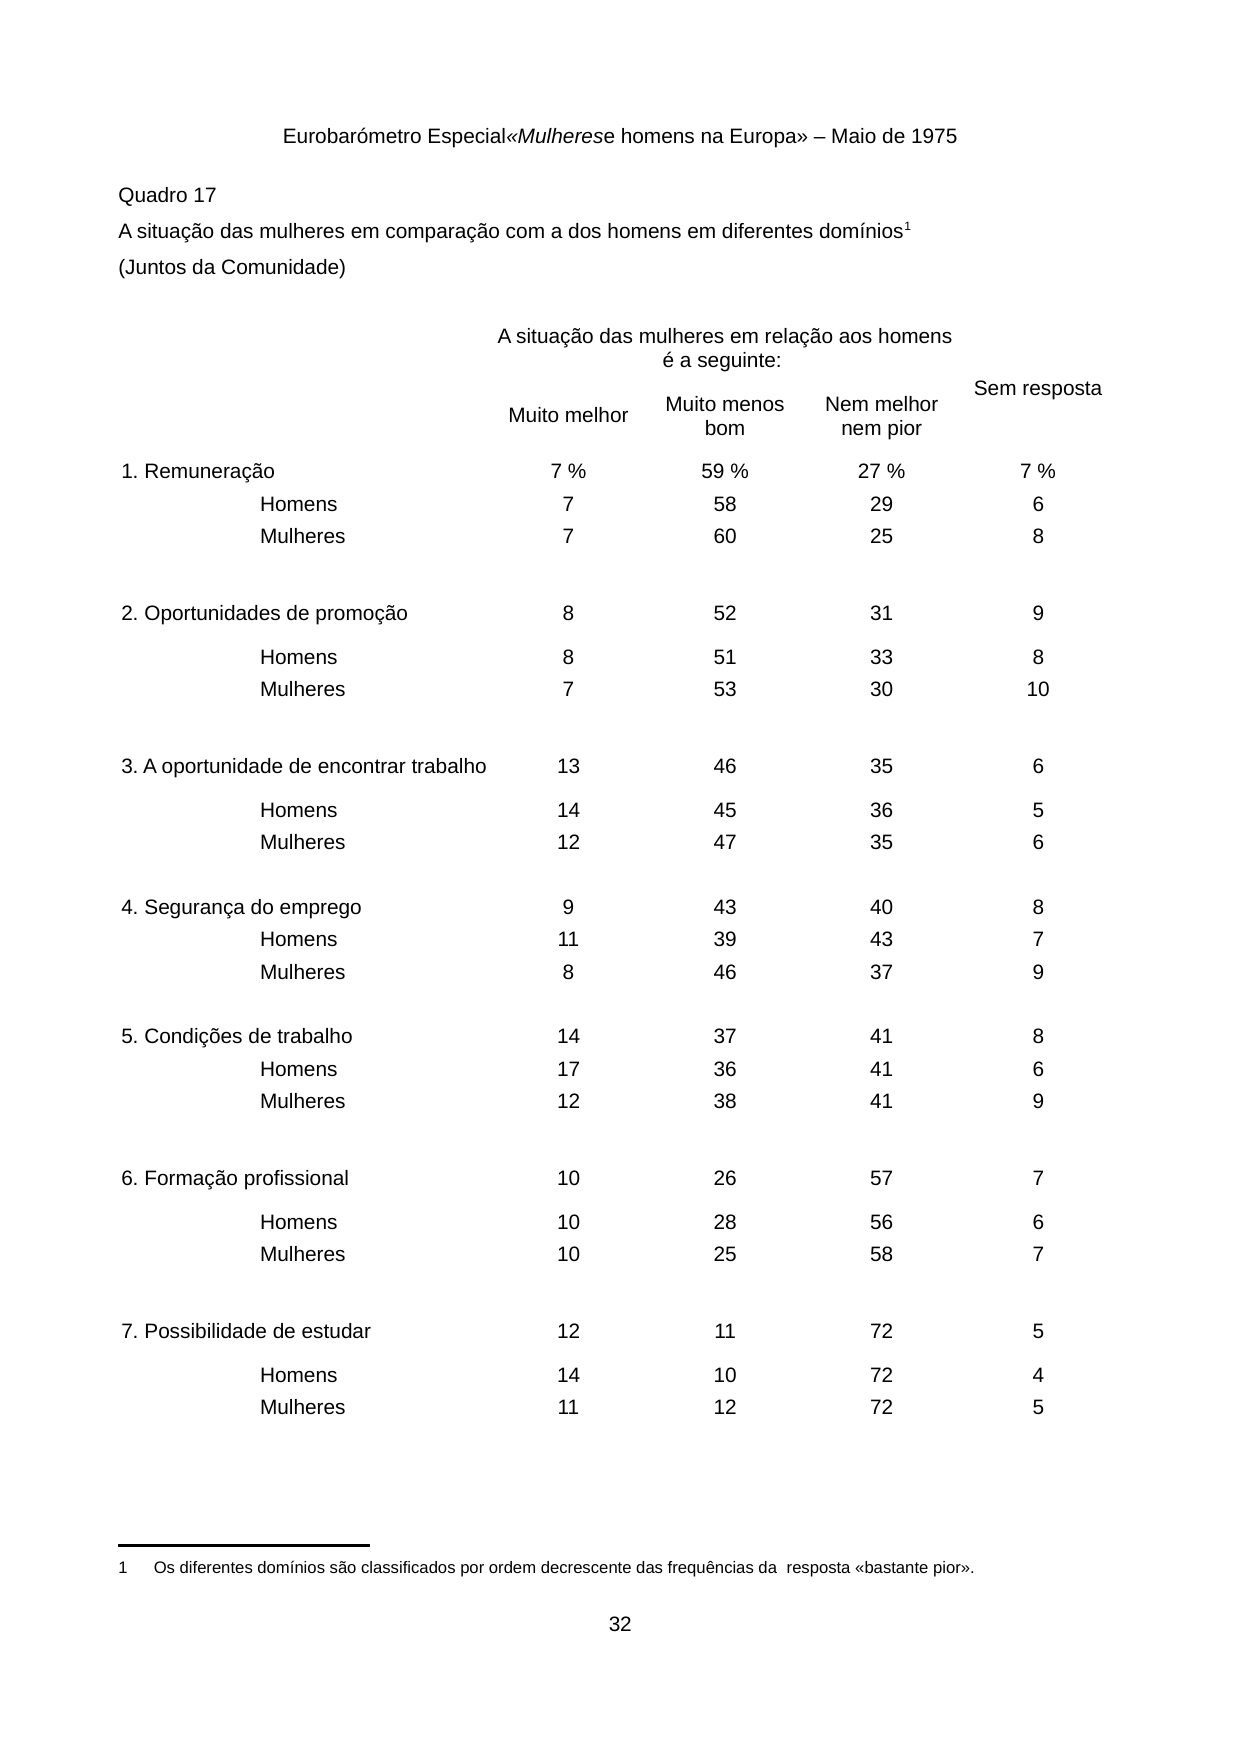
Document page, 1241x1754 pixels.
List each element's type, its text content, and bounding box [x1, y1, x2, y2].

table_cell 45 [647, 794, 803, 826]
table_cell Homens [257, 794, 490, 826]
table_cell [803, 1270, 960, 1303]
table_cell [960, 552, 1116, 584]
table_cell 25 [803, 520, 960, 552]
table_cell 57 [803, 1150, 960, 1206]
table_cell [257, 705, 490, 738]
table_cell [647, 1270, 803, 1303]
table_cell [960, 988, 1116, 1020]
table_cell 33 [803, 640, 960, 673]
table_cell Muito melhor [490, 376, 647, 455]
table_cell 35 [803, 826, 960, 858]
table_cell 38 [647, 1085, 803, 1117]
table_cell 41 [803, 1053, 960, 1085]
table_cell [257, 858, 490, 891]
table_cell [257, 552, 490, 584]
table_cell [490, 1270, 647, 1303]
table_cell [647, 552, 803, 584]
table_cell 8 [490, 640, 647, 673]
table_header Sem resposta [960, 320, 1116, 455]
table_header A situação das mulheres em relação aos homens é a seguinte: [490, 320, 960, 376]
table_cell [118, 794, 257, 826]
table_cell 56 [803, 1206, 960, 1238]
table_cell 9 [490, 891, 647, 923]
table_cell 6 [960, 1206, 1116, 1238]
table_cell 5 [960, 794, 1116, 826]
table_cell 7 [490, 673, 647, 705]
table_cell Homens [257, 1053, 490, 1085]
table_cell 6 [960, 738, 1116, 793]
table_cell [803, 552, 960, 584]
table_cell [257, 1270, 490, 1303]
table_cell 7 [490, 488, 647, 520]
table_cell 7 [960, 1238, 1116, 1270]
table_cell 7. Possibilidade de estudar [118, 1303, 490, 1359]
table_cell [118, 923, 257, 955]
table_cell Homens [257, 1359, 490, 1391]
table_cell Homens [257, 640, 490, 673]
table_cell [490, 1118, 647, 1150]
table_cell 6 [960, 488, 1116, 520]
table_cell 4 [960, 1359, 1116, 1391]
table_cell [257, 988, 490, 1020]
table_cell 29 [803, 488, 960, 520]
table_cell 6 [960, 1053, 1116, 1085]
table_cell 5 [960, 1303, 1116, 1359]
table_cell Homens [257, 1206, 490, 1238]
table_cell [960, 1270, 1116, 1303]
table_cell [803, 988, 960, 1020]
text A situação das mulheres em comparação com a dos homens em diferentes domínios [118, 219, 1122, 243]
table_cell 31 [803, 585, 960, 640]
table_cell Mulheres [257, 826, 490, 858]
table_cell 9 [960, 1085, 1116, 1117]
text Quadro 17 [118, 183, 1122, 207]
table_cell 36 [647, 1053, 803, 1085]
table_cell 37 [647, 1020, 803, 1053]
table_cell 52 [647, 585, 803, 640]
table_cell [118, 1053, 257, 1085]
table_cell 12 [490, 1303, 647, 1359]
table_cell Muito menos bom [647, 376, 803, 455]
table_cell Homens [257, 488, 490, 520]
table_cell [803, 858, 960, 891]
table_cell 7 [960, 1150, 1116, 1206]
table_cell 10 [490, 1150, 647, 1206]
table_cell Mulheres [257, 1085, 490, 1117]
table_cell 51 [647, 640, 803, 673]
table_cell [647, 858, 803, 891]
table_cell 8 [960, 891, 1116, 923]
table_cell 4. Segurança do emprego [118, 891, 490, 923]
table_cell [803, 705, 960, 738]
table_cell 46 [647, 955, 803, 988]
table_cell [118, 955, 257, 988]
table_cell 28 [647, 1206, 803, 1238]
table_cell 12 [490, 1085, 647, 1117]
table_cell [960, 705, 1116, 738]
table_cell 14 [490, 794, 647, 826]
table_cell 59 % [647, 455, 803, 487]
table_header [118, 320, 257, 376]
table_cell 7 [960, 923, 1116, 955]
table_cell 8 [960, 640, 1116, 673]
table_cell 13 [490, 738, 647, 793]
table_cell Mulheres [257, 1391, 490, 1423]
table_cell 12 [490, 826, 647, 858]
table_cell 11 [490, 923, 647, 955]
table_cell 10 [490, 1238, 647, 1270]
table_cell 11 [647, 1303, 803, 1359]
table_cell 41 [803, 1020, 960, 1053]
table_cell 72 [803, 1359, 960, 1391]
table_cell [118, 673, 257, 705]
table_cell Mulheres [257, 1238, 490, 1270]
table_cell 72 [803, 1391, 960, 1423]
table_cell 43 [803, 923, 960, 955]
table_cell Mulheres [257, 673, 490, 705]
table_cell 7 % [960, 455, 1116, 487]
table_cell [118, 520, 257, 552]
table_cell 12 [647, 1391, 803, 1423]
table_cell [118, 1270, 257, 1303]
table_header [257, 320, 490, 376]
table_cell [118, 858, 257, 891]
table_cell [490, 552, 647, 584]
table_cell 10 [490, 1206, 647, 1238]
table_cell Nem melhor nem pior [803, 376, 960, 455]
table_cell 8 [490, 585, 647, 640]
table_cell [118, 488, 257, 520]
table_cell 8 [960, 520, 1116, 552]
table_cell 10 [960, 673, 1116, 705]
table_cell [960, 858, 1116, 891]
table_cell 1. Remuneração [118, 455, 490, 487]
table_cell 72 [803, 1303, 960, 1359]
table_cell 17 [490, 1053, 647, 1085]
table_cell [118, 1085, 257, 1117]
table_cell [257, 376, 490, 455]
table_cell 36 [803, 794, 960, 826]
table_cell [647, 988, 803, 1020]
table_cell 27 % [803, 455, 960, 487]
table_cell [647, 705, 803, 738]
table_cell [118, 988, 257, 1020]
table_cell 43 [647, 891, 803, 923]
table_cell [118, 1118, 257, 1150]
table_cell 5. Condições de trabalho [118, 1020, 490, 1053]
table_cell 3. A oportunidade de encontrar trabalho [118, 738, 490, 793]
table_cell 46 [647, 738, 803, 793]
table_cell 8 [490, 955, 647, 988]
table_cell 5 [960, 1391, 1116, 1423]
text (Juntos da Comunidade) [118, 254, 1122, 278]
table_cell 37 [803, 955, 960, 988]
table_cell [118, 705, 257, 738]
table_cell 11 [490, 1391, 647, 1423]
table_cell 58 [803, 1238, 960, 1270]
table_cell Mulheres [257, 955, 490, 988]
table_cell [118, 1206, 257, 1238]
table_cell 14 [490, 1020, 647, 1053]
table_cell 53 [647, 673, 803, 705]
table_cell 14 [490, 1359, 647, 1391]
table_cell [118, 552, 257, 584]
table_cell 30 [803, 673, 960, 705]
table_cell [257, 1118, 490, 1150]
table_cell 26 [647, 1150, 803, 1206]
table_cell [118, 1238, 257, 1270]
table_cell 39 [647, 923, 803, 955]
table_cell Mulheres [257, 520, 490, 552]
table_cell 7 % [490, 455, 647, 487]
table_cell [118, 640, 257, 673]
table_cell 8 [960, 1020, 1116, 1053]
table_cell [118, 1391, 257, 1423]
table_cell [118, 826, 257, 858]
table_cell [490, 858, 647, 891]
table_cell 58 [647, 488, 803, 520]
table_cell [118, 1359, 257, 1391]
text Os diferentes domínios são classificados por ordem decrescente das frequências da resposta «bastante pior». [118, 1557, 1122, 1577]
table_cell 60 [647, 520, 803, 552]
table_cell 7 [490, 520, 647, 552]
table_cell 47 [647, 826, 803, 858]
table_cell Homens [257, 923, 490, 955]
table_cell 40 [803, 891, 960, 923]
table_cell 9 [960, 955, 1116, 988]
table_cell [647, 1118, 803, 1150]
table_cell 6 [960, 826, 1116, 858]
table_cell [803, 1118, 960, 1150]
table_cell 35 [803, 738, 960, 793]
table_cell 2. Oportunidades de promoção [118, 585, 490, 640]
table_cell [960, 1118, 1116, 1150]
table_cell 41 [803, 1085, 960, 1117]
table_cell [490, 705, 647, 738]
table_cell 6. Formação profissional [118, 1150, 490, 1206]
table_cell [490, 988, 647, 1020]
table_cell 9 [960, 585, 1116, 640]
table_cell [118, 376, 257, 455]
table_cell 25 [647, 1238, 803, 1270]
table_cell 10 [647, 1359, 803, 1391]
